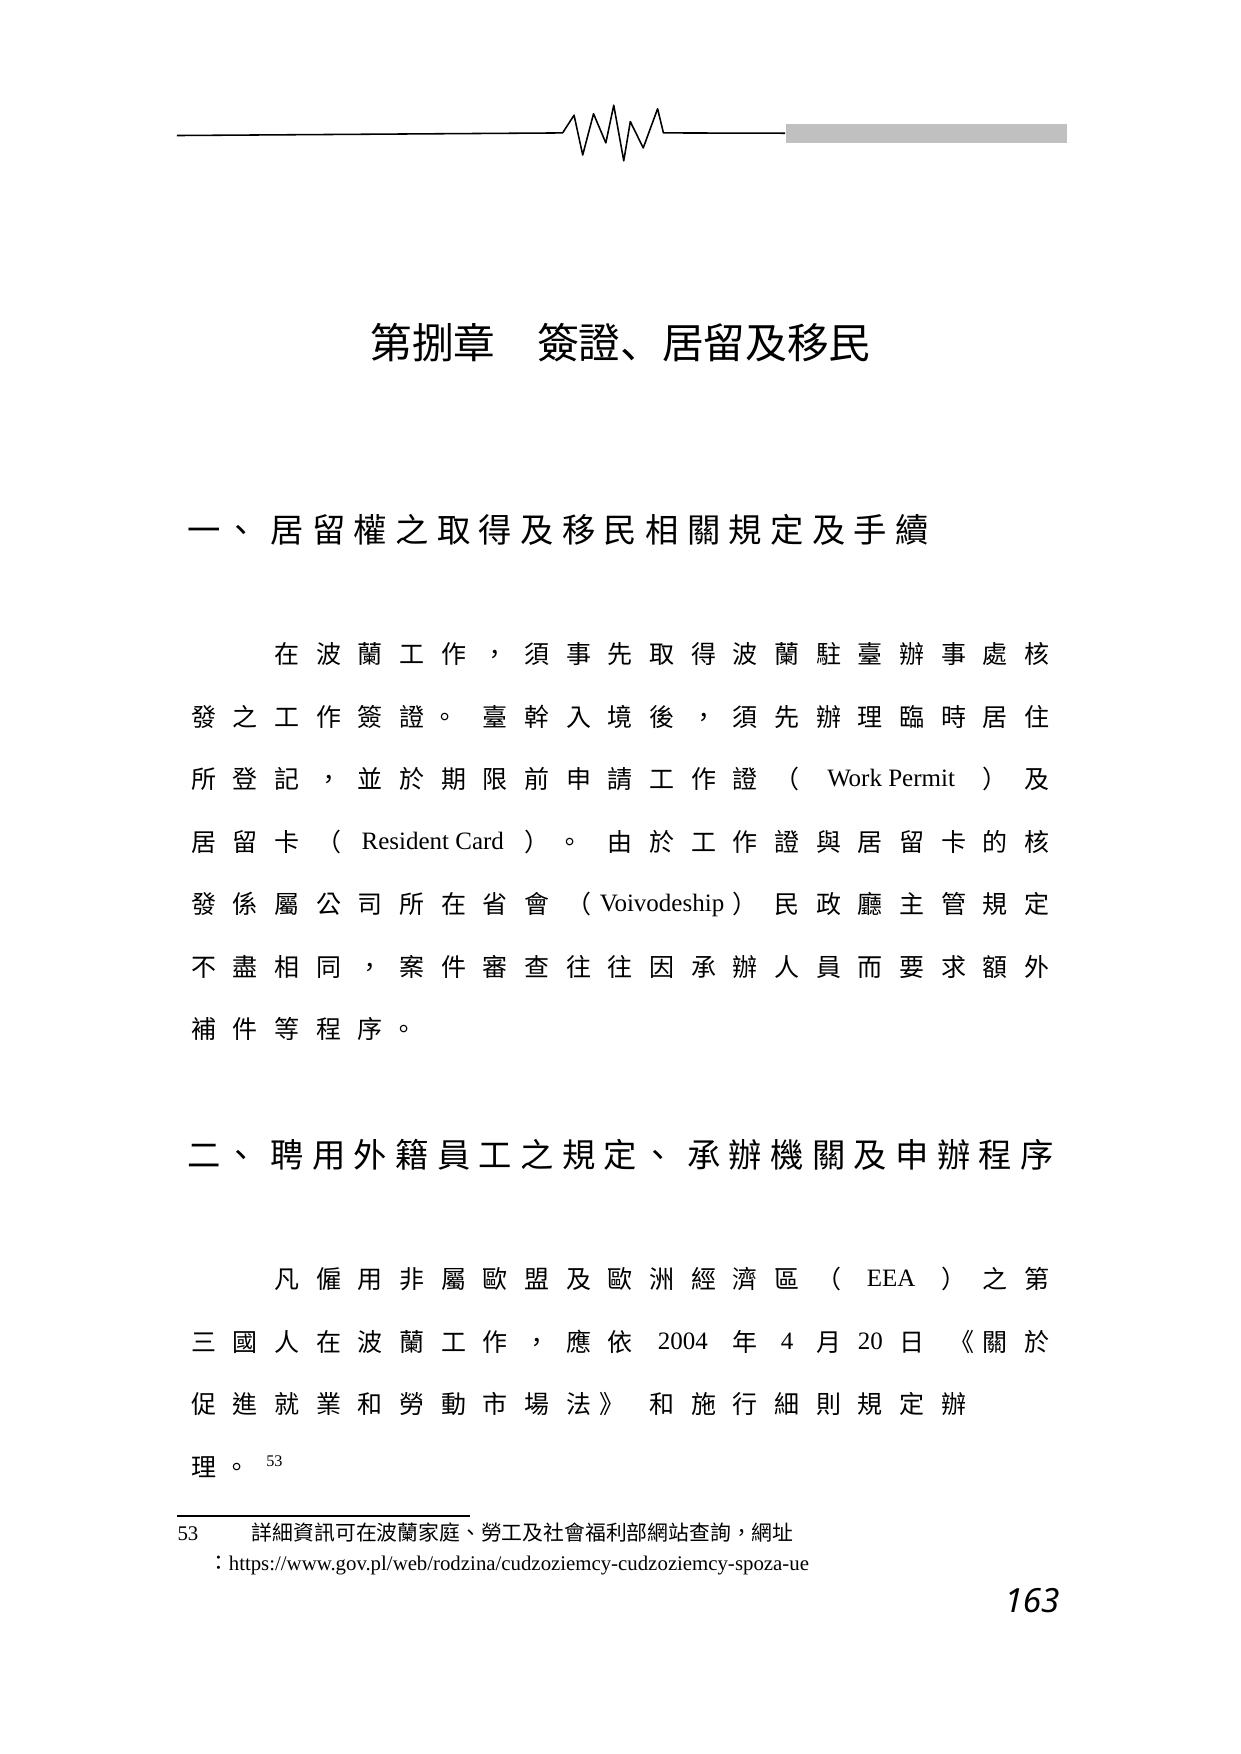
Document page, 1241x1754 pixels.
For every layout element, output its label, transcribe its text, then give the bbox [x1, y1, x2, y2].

text 凡僱用非屬歐盟及歐洲經濟區（EEA）之第三國人在波蘭工作，應依2004年4月20日《關於促進就業和勞動市場法》和施行細則規定辦理。 [183, 1236, 1058, 1486]
text 第捌章 簽證、居留及移民 [183, 299, 1058, 361]
text 二、聘用外籍員工之規定、承辦機關及申辦程序 [183, 1111, 1058, 1174]
text 詳細資訊可在波蘭家庭、勞工及社會福利部網站查詢，網址：https://www.gov.pl/web/rodzina/cudzoziemcy-cudzoziemcy-spoza-ue [177, 1516, 1063, 1577]
text 在波蘭工作，須事先取得波蘭駐臺辦事處核發之工作簽證。臺幹入境後，須先辦理臨時居住所登記，並於期限前申請工作證（Work Permit）及居留卡（Resident Card）。由於工作證與居留卡的核發係屬公司所在省會（Voivodeship）民政廳主管規定不盡相同，案件審查往往因承辦人員而要求額外補件等程序。 [183, 611, 1058, 1049]
text 一、居留權之取得及移民相關規定及手續 [183, 486, 1058, 549]
